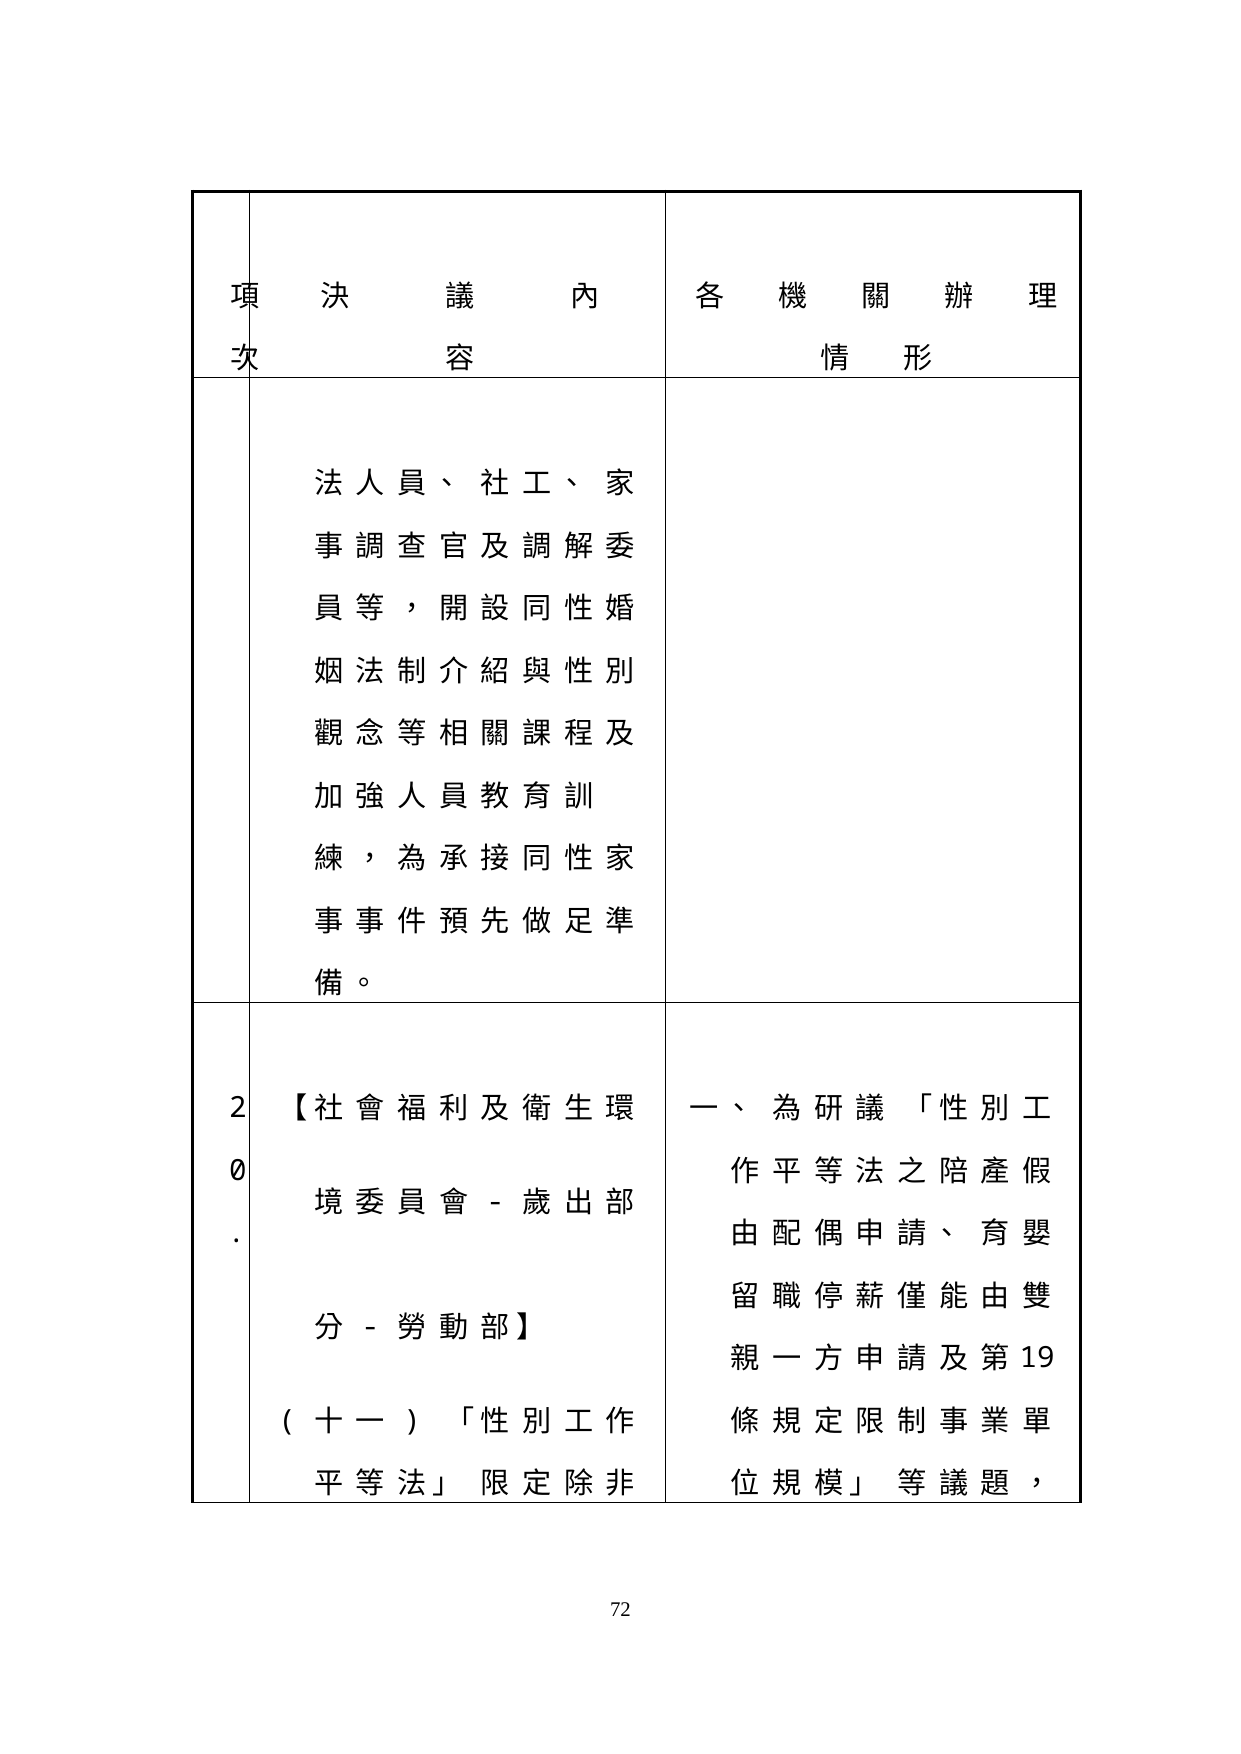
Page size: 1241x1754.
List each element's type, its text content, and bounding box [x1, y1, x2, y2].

table_cell [666, 378, 1079, 1002]
table_cell [194, 378, 249, 1002]
table_cell 20. [194, 1003, 249, 1502]
table_cell 一、為研議「性別工作平等法之陪產假由配偶申請、育嬰留職停薪僅能由雙親一方申請及第19條規定限制事業單位規模」等議題， [666, 1003, 1079, 1502]
table_cell 【社會福利及衛生環境委員會-歲出部分-勞動部】 (十一)「性別工作平等法」限定除非 [250, 1003, 665, 1502]
table_header 決 議 內 容 [250, 193, 665, 377]
table_cell 法人員、社工、家事調查官及調解委員等，開設同性婚姻法制介紹與性別觀念等相關課程及加強人員教育訓練，為承接同性家事事件預先做足準備。 [250, 378, 665, 1002]
table_header 各 機 關 辦 理 情 形 [666, 193, 1079, 377]
table_header 項次 [194, 193, 249, 377]
